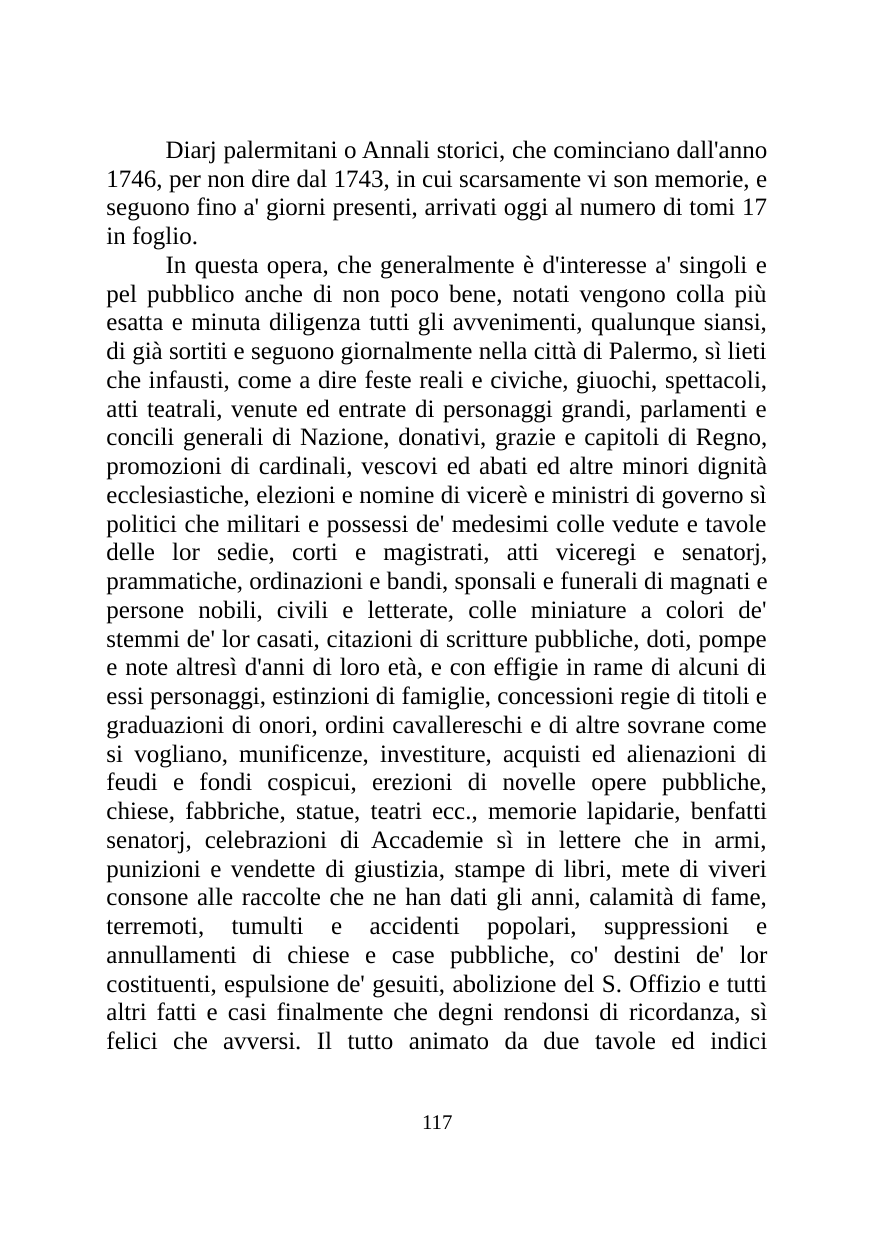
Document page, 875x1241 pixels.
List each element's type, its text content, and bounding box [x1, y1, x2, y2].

text Diarj palermitani o Annali storici, che cominciano dall'anno 1746, per non dire dal 1743, in cui scarsamente vi son memorie, e seguono fino a' giorni presenti, arrivati oggi al numero di tomi 17 in foglio. [106, 135, 768, 250]
text In questa opera, che generalmente è d'interesse a' singoli e pel pubblico anche di non poco bene, notati vengono colla più esatta e minuta diligenza tutti gli avvenimenti, qualunque siansi, di già sortiti e seguono giornalmente nella città di Palermo, sì lieti che infausti, come a dire feste reali e civiche, giuochi, spettacoli, atti teatrali, venute ed entrate di personaggi grandi, parlamenti e concili generali di Nazione, donativi, grazie e capitoli di Regno, promozioni di cardinali, vescovi ed abati ed altre minori dignità ecclesiastiche, elezioni e nomine di vicerè e ministri di governo sì politici che militari e possessi de' medesimi colle vedute e tavole delle lor sedie, corti e magistrati, atti viceregi e senatorj, prammatiche, ordinazioni e bandi, sponsali e funerali di magnati e persone nobili, civili e letterate, colle miniature a colori de' stemmi de' lor casati, citazioni di scritture pubbliche, doti, pompe e note altresì d'anni di loro età, e con effigie in rame di alcuni di essi personaggi, estinzioni di famiglie, concessioni regie di titoli e graduazioni di onori, ordini cavallereschi e di altre sovrane come si vogliano, munificenze, investiture, acquisti ed alienazioni di feudi e fondi cospicui, erezioni di novelle opere pubbliche, chiese, fabbriche, statue, teatri ecc., memorie lapidarie, benfatti senatorj, celebrazioni di Accademie sì in lettere che in armi, punizioni e vendette di giustizia, stampe di libri, mete di viveri consone alle raccolte che ne han dati gli anni, calamità di fame, terremoti, tumulti e accidenti popolari, suppressioni e annullamenti di chiese e case pubbliche, co' destini de' lor costituenti, espulsione de' gesuiti, abolizione del S. Offizio e tutti altri fatti e casi finalmente che degni rendonsi di ricordanza, sì felici che avversi. Il tutto animato da due tavole ed indici [106, 250, 768, 1055]
